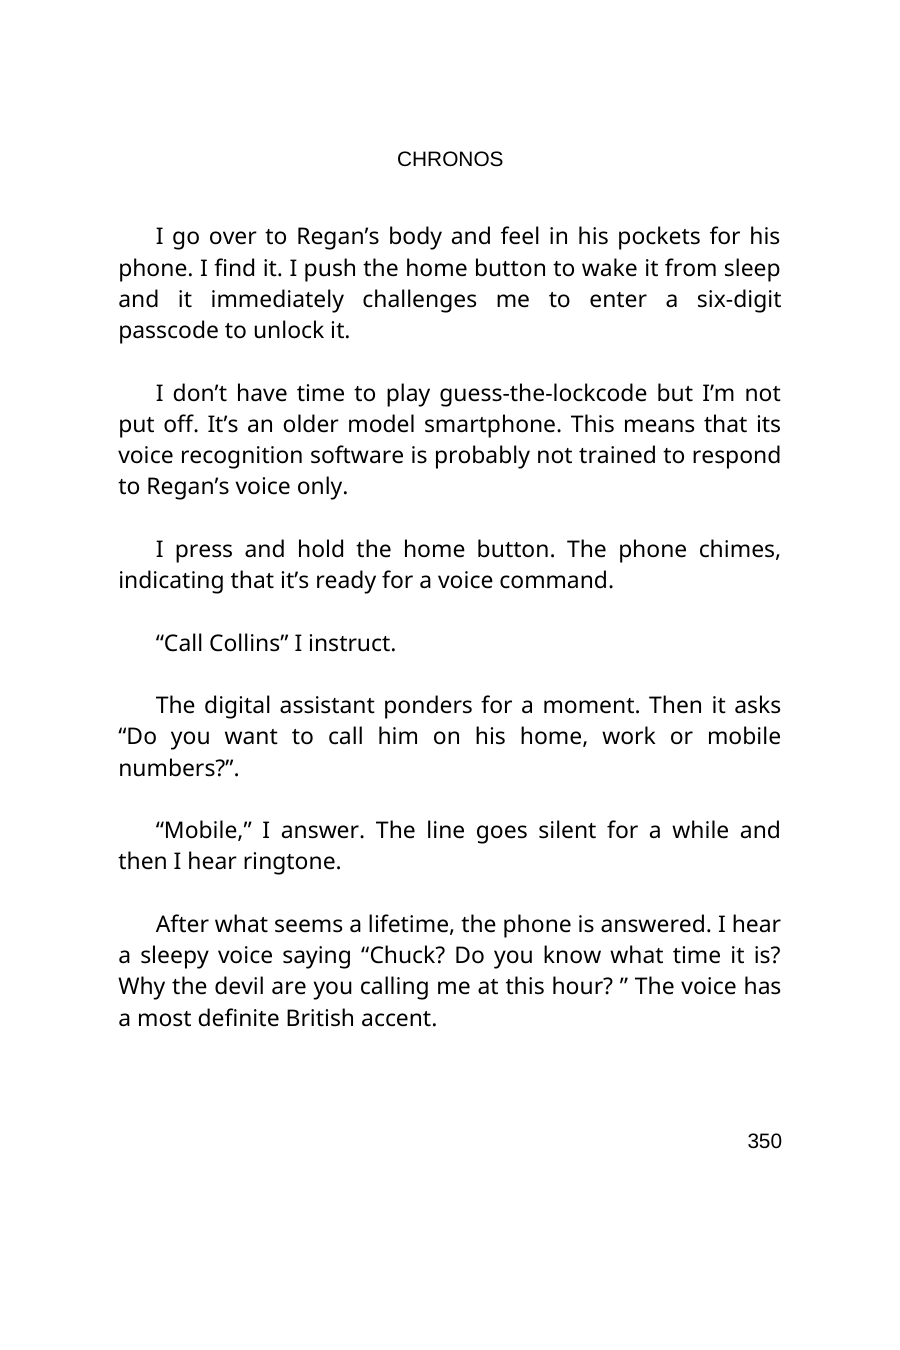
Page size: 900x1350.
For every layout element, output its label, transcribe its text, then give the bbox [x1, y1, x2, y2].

text I press and hold the home button. The phone chimes, indicating that it’s ready for a voice command. [118, 533, 782, 595]
text “Call Collins” I instruct. [118, 626, 782, 658]
text The digital assistant ponders for a moment. Then it asks “Do you want to call him on his home, work or mobile numbers?”. [118, 689, 782, 783]
text I go over to Regan’s body and feel in his pockets for his phone. I find it. I push the home button to wake it from sleep and it immediately challenges me to enter a six-digit passcode to unlock it. [118, 220, 782, 345]
text “Mobile,” I answer. The line goes silent for a while and then I hear ringtone. [118, 814, 782, 876]
text After what seems a lifetime, the phone is answered. I hear a sleepy voice saying “Chuck? Do you know what time it is? Why the devil are you calling me at this hour? ” The voice has a most definite British accent. [118, 908, 782, 1033]
text I don’t have time to play guess-the-lockcode but I’m not put off. It’s an older model smartphone. This means that its voice recognition software is probably not trained to respond to Regan’s voice only. [118, 376, 782, 501]
